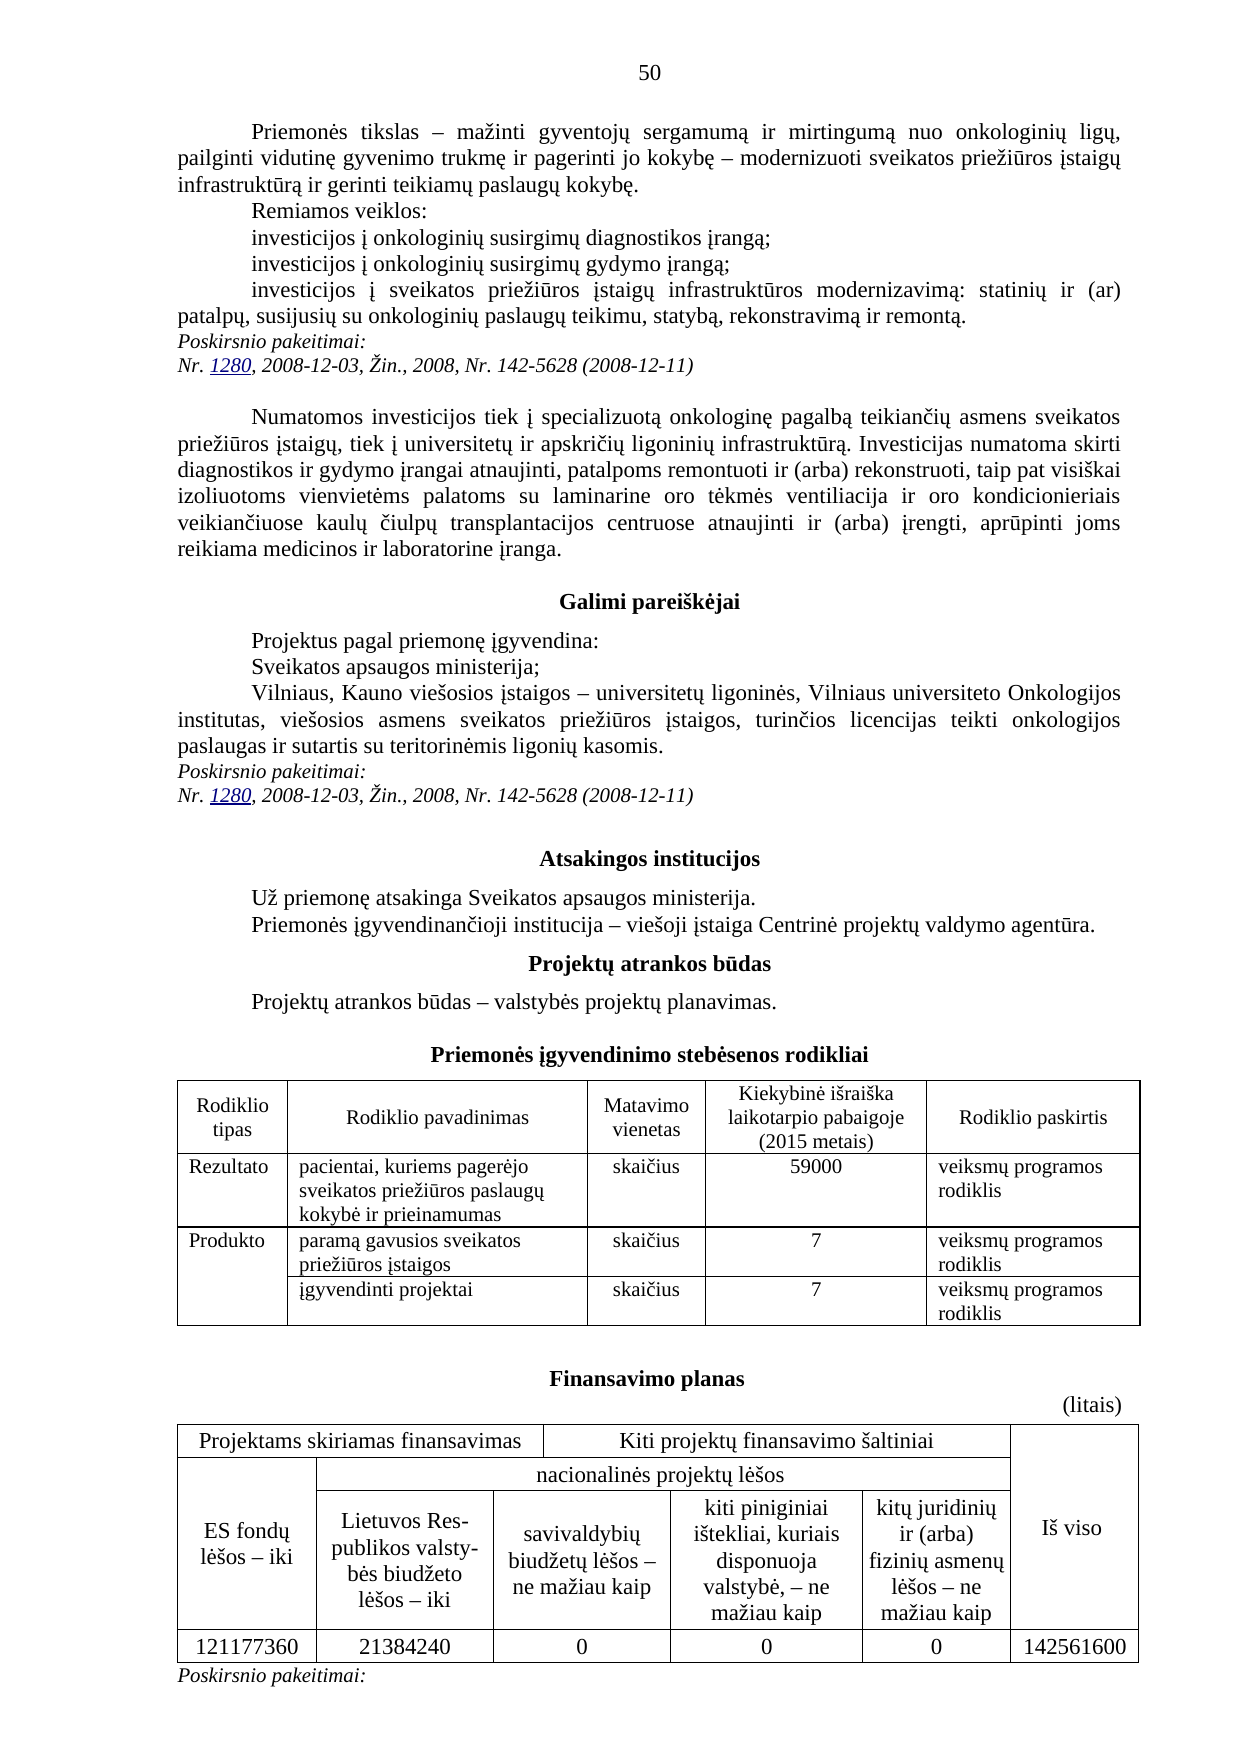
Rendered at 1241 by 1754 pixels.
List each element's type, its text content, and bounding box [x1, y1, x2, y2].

table_cell Rezultato [178, 1154, 287, 1226]
table_cell Produkto [178, 1228, 287, 1325]
text Už priemonę atsakinga Sveikatos apsaugos ministerija. [177, 884, 1122, 911]
text Nr. 1280, 2008-12-03, Žin., 2008, Nr. 142-5628 (2008-12-11) [177, 353, 1122, 377]
table_cell Lietuvos Res­publikos valsty­bės biudžeto lėšos – iki [317, 1491, 493, 1629]
text Galimi pareiškėjai [177, 588, 1122, 614]
table_header Kiekybinė išraiška laikotarpio pabaigoje (2015 metais) [706, 1081, 926, 1153]
text investicijos į onkologinių susirgimų gydymo įrangą; [177, 250, 1122, 276]
table_header Projektams skiriamas finansavimas [178, 1425, 543, 1457]
table_header Matavimo vienetas [588, 1081, 705, 1153]
text (litais) [177, 1391, 1122, 1417]
table_cell veiksmų programos rodiklis [927, 1228, 1139, 1276]
text Projektų atrankos būdas [177, 949, 1122, 976]
text Poskirsnio pakeitimai: [177, 1663, 1122, 1687]
text Finansavimo planas [177, 1365, 1122, 1391]
table_header Rodiklio tipas [178, 1081, 287, 1153]
table_cell nacionalinės projektų lėšos [317, 1458, 1010, 1490]
table_cell 59000 [706, 1154, 926, 1226]
text Vilniaus, Kauno viešosios įstaigos – universitetų ligoninės, Vilniaus universiteto Onkologijos institutas, viešosios asmens sveikatos priežiūros įstaigos, turinčios licencijas teikti onkologijos paslaugas ir sutartis su teritorinėmis ligonių kasomis. [177, 679, 1122, 758]
text Priemonės įgyvendinančioji institucija – viešoji įstaiga Centrinė projektų valdymo agentūra. [177, 911, 1122, 937]
table_cell skaičius [588, 1277, 705, 1325]
table_cell kiti piniginiai ištekliai, kuriais disponuoja valstybė, – ne mažiau kaip [671, 1491, 862, 1629]
text Poskirsnio pakeitimai: [177, 329, 1122, 353]
text Projektus pagal priemonę įgyvendina: [177, 627, 1122, 653]
table_cell paramą gavusios sveikatos priežiūros įstaigos [288, 1228, 587, 1276]
table_cell 142561600 [1011, 1630, 1138, 1662]
table_cell 21384240 [317, 1630, 493, 1662]
table_cell įgyvendinti projektai [288, 1277, 587, 1325]
table_cell kitų juridinių ir (arba) fizinių asmenų lėšos – ne mažiau kaip [863, 1491, 1010, 1629]
table_header Rodiklio pavadinimas [288, 1081, 587, 1153]
table_cell skaičius [588, 1228, 705, 1276]
table_header Iš viso [1011, 1425, 1138, 1629]
table_cell 0 [494, 1630, 670, 1662]
table_cell pacientai, kuriems pagerėjo sveikatos priežiūros paslaugų kokybė ir prieinamumas [288, 1154, 587, 1226]
table_header Rodiklio paskirtis [927, 1081, 1139, 1153]
table_cell veiksmų programos rodiklis [927, 1154, 1139, 1226]
text Priemonės įgyvendinimo stebėsenos rodikliai [177, 1041, 1122, 1067]
text Projektų atrankos būdas – valstybės projektų planavimas. [177, 988, 1122, 1015]
table_header Kiti projektų finansavimo šaltiniai [544, 1425, 1010, 1457]
text Numatomos investicijos tiek į specializuotą onkologinę pagalbą teikiančių asmens sveikatos priežiūros įstaigų, tiek į universitetų ir apskričių ligoninių infrastruktūrą. Investicijas numatoma skirti diagnostikos ir gydymo įrangai atnaujinti, patalpoms remontuoti ir (arba) rekonstruoti, taip pat visiškai izoliuotoms vienvietėms palatoms su laminarine oro tėkmės ventiliacija ir oro kondicionieriais veikiančiuose kaulų čiulpų transplantacijos centruose atnaujinti ir (arba) įrengti, aprūpinti joms reikiama medicinos ir laboratorine įranga. [177, 403, 1122, 562]
table_cell skaičius [588, 1154, 705, 1226]
text Sveikatos apsaugos ministerija; [177, 653, 1122, 679]
text investicijos į sveikatos priežiūros įstaigų infrastruktūros modernizavimą: statinių ir (ar) patalpų, susijusių su onkologinių paslaugų teikimu, statybą, rekonstravimą ir remontą. [177, 276, 1122, 329]
text Atsakingos institucijos [177, 846, 1122, 872]
text Poskirsnio pakeitimai: [177, 758, 1122, 783]
table_cell 7 [706, 1277, 926, 1325]
table_cell 7 [706, 1228, 926, 1276]
table_cell 0 [671, 1630, 862, 1662]
table_cell 121177360 [178, 1630, 316, 1662]
table_cell ES fondų lėšos – iki [178, 1458, 316, 1629]
text Priemonės tikslas – mažinti gyventojų sergamumą ir mirtingumą nuo onkologinių ligų, pailginti vidutinę gyvenimo trukmę ir pagerinti jo kokybę – modernizuoti sveikatos priežiūros įstaigų infrastruktūrą ir gerinti teikiamų paslaugų kokybę. [177, 118, 1122, 197]
table_cell veiksmų programos rodiklis [927, 1277, 1139, 1325]
text investicijos į onkologinių susirgimų diagnostikos įrangą; [177, 223, 1122, 250]
table_cell 0 [863, 1630, 1010, 1662]
text Nr. 1280, 2008-12-03, Žin., 2008, Nr. 142-5628 (2008-12-11) [177, 783, 1122, 807]
table_cell savivaldybių biudžetų lėšos – ne mažiau kaip [494, 1491, 670, 1629]
text Remiamos veiklos: [177, 197, 1122, 223]
